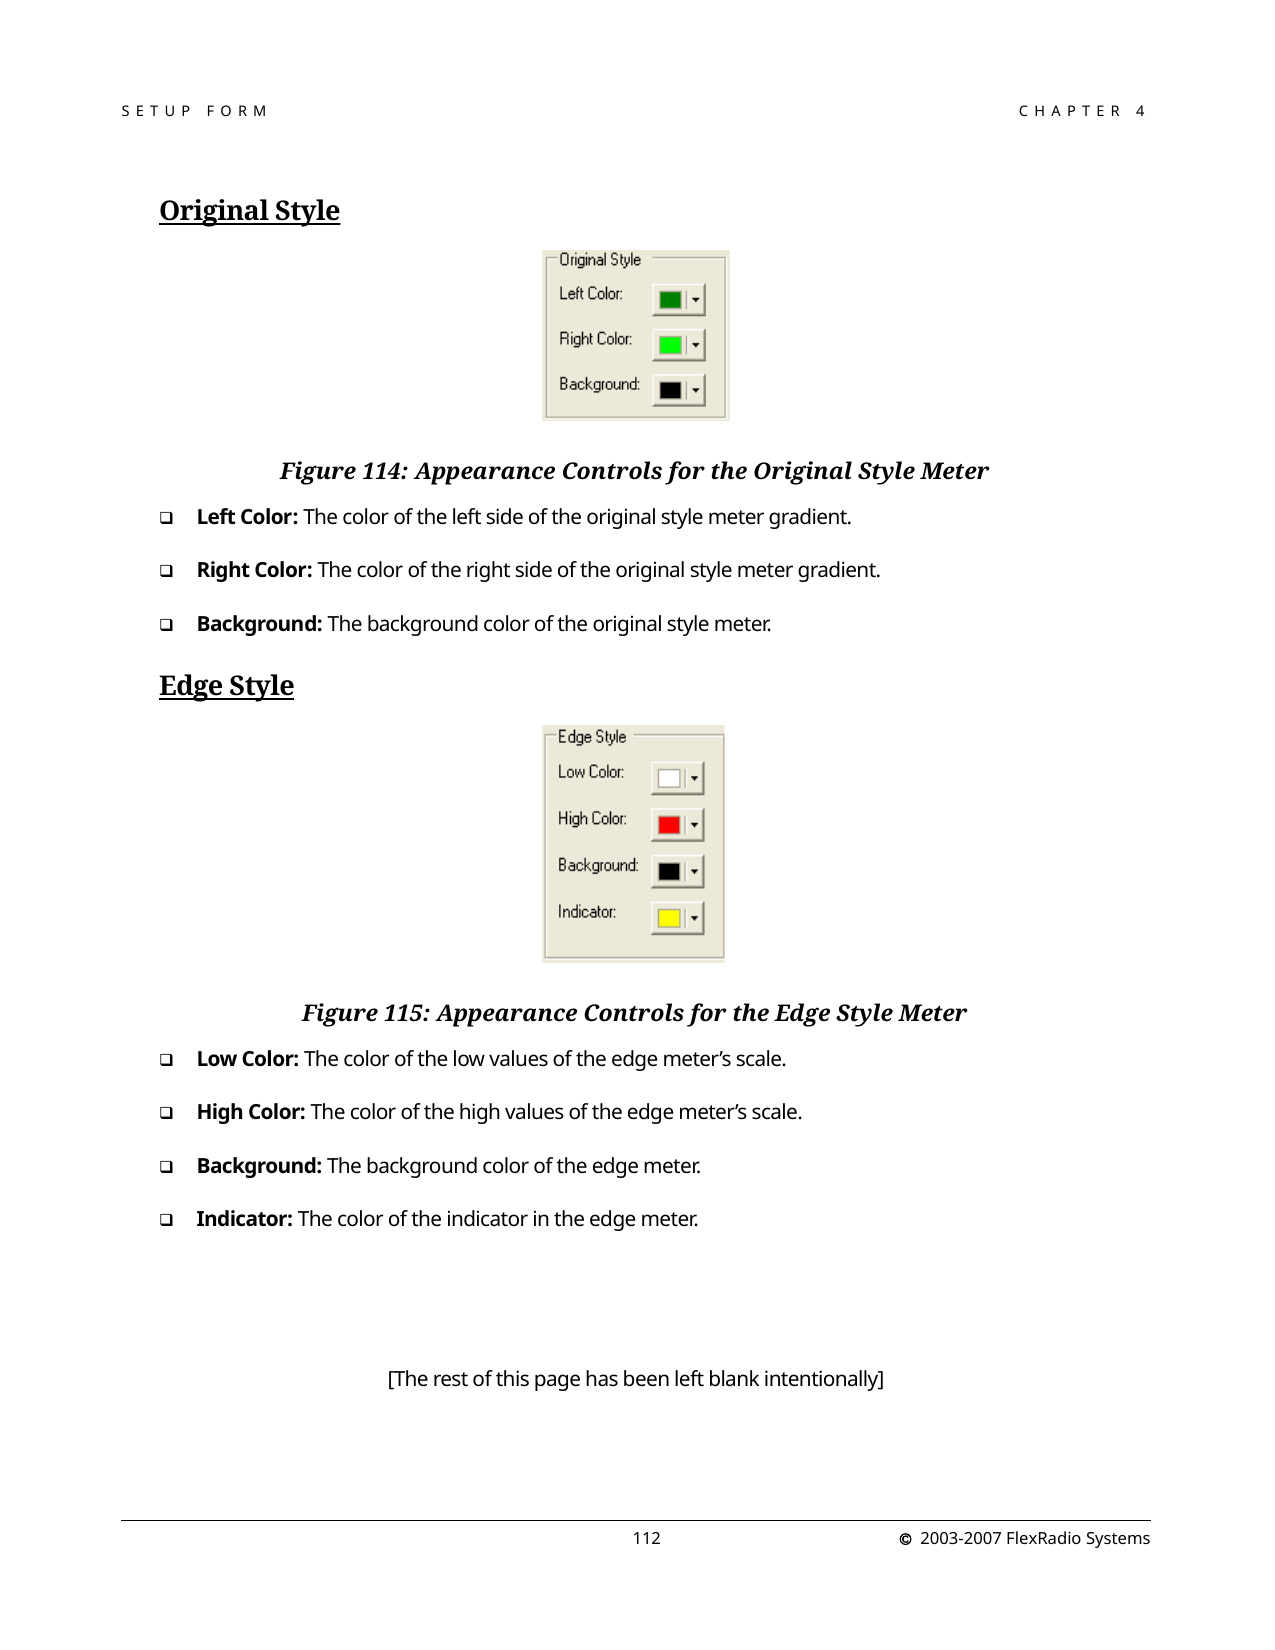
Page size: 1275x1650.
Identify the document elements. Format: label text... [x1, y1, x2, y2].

list Indicator: The color of the indicator in the edge meter. [159, 1204, 1151, 1233]
list Low Color: The color of the low values of the edge meter’s scale. [159, 1044, 1151, 1072]
text Figure 115: Appearance Controls for the Edge Style Meter [121, 997, 1151, 1028]
list Left Color: The color of the left side of the original style meter gradient. [159, 502, 1151, 530]
list Right Color: The color of the right side of the original style meter gradient. [159, 555, 1151, 584]
subtitle Edge Style [121, 666, 1151, 703]
list Background: The background color of the edge meter. [159, 1151, 1151, 1179]
list High Color: The color of the high values of the edge meter’s scale. [159, 1097, 1151, 1126]
picture [542, 725, 730, 963]
subtitle Original Style [121, 192, 1151, 228]
picture [542, 250, 730, 421]
list Background: The background color of the original style meter. [159, 609, 1151, 637]
list [The rest of this page has been left blank intentionally] [121, 1364, 1151, 1393]
text Figure 114: Appearance Controls for the Original Style Meter [121, 455, 1151, 486]
